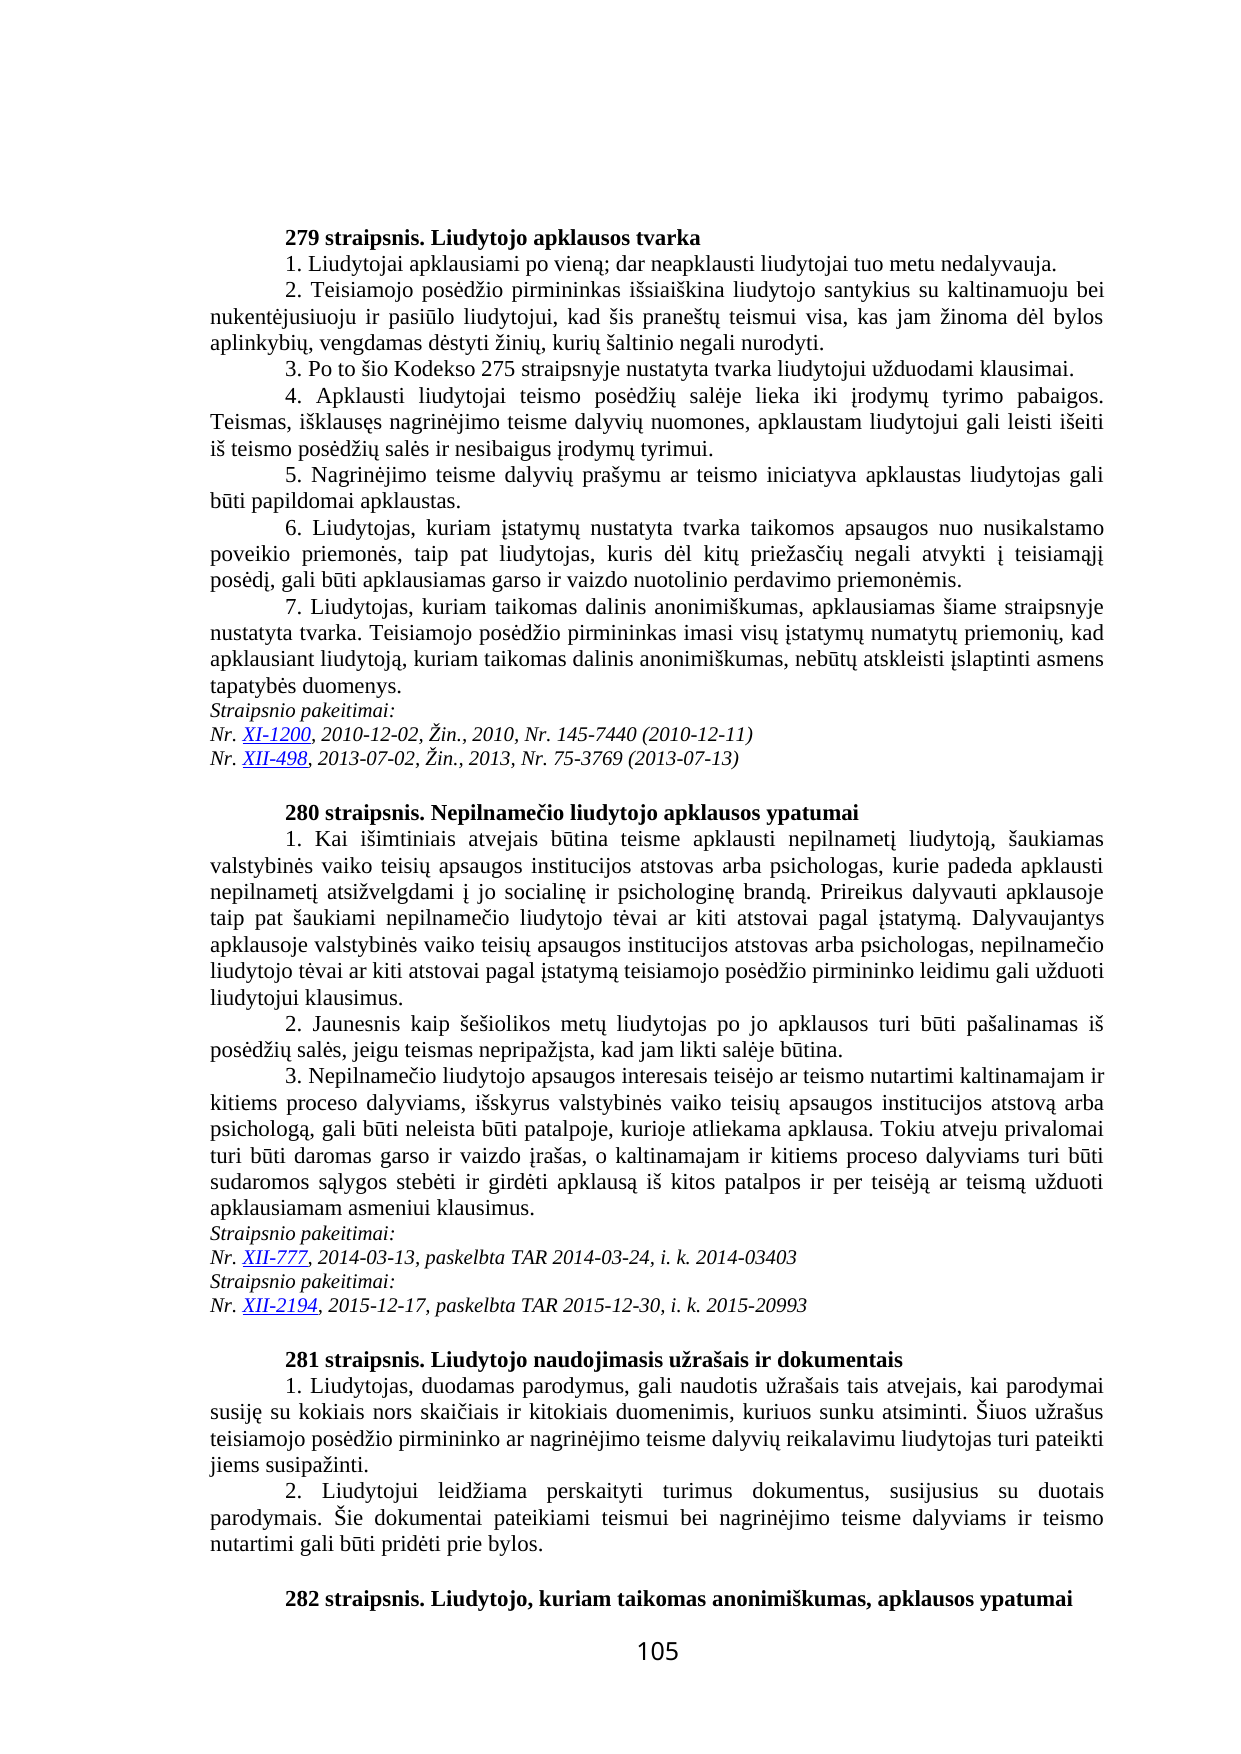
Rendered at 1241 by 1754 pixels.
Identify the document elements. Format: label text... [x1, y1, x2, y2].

text 281 straipsnis. Liudytojo naudojimasis užrašais ir dokumentais [210, 1346, 1106, 1372]
text 6. Liudytojas, kuriam įstatymų nustatyta tvarka taikomos apsaugos nuo nusikalstamo poveikio priemonės, taip pat liudytojas, kuris dėl kitų priežasčių negali atvykti į teisiamąjį posėdį, gali būti apklausiamas garso ir vaizdo nuotolinio perdavimo priemonėmis. [210, 514, 1106, 593]
text 1. Liudytojai apklausiami po vieną; dar neapklausti liudytojai tuo metu nedalyvauja. [210, 250, 1106, 276]
text Nr. XII-777, 2014-03-13, paskelbta TAR 2014-03-24, i. k. 2014-03403 [210, 1245, 1106, 1269]
text Straipsnio pakeitimai: [210, 1269, 1106, 1293]
text 4. Apklausti liudytojai teismo posėdžių salėje lieka iki įrodymų tyrimo pabaigos. Teismas, išklausęs nagrinėjimo teisme dalyvių nuomones, apklaustam liudytojui gali leisti išeiti iš teismo posėdžių salės ir nesibaigus įrodymų tyrimui. [210, 382, 1106, 461]
text Nr. XII-498, 2013-07-02, Žin., 2013, Nr. 75-3769 (2013-07-13) [210, 746, 1106, 770]
text 1. Liudytojas, duodamas parodymus, gali naudotis užrašais tais atvejais, kai parodymai susiję su kokiais nors skaičiais ir kitokiais duomenimis, kuriuos sunku atsiminti. Šiuos užrašus teisiamojo posėdžio pirmininko ar nagrinėjimo teisme dalyvių reikalavimu liudytojas turi pateikti jiems susipažinti. [210, 1372, 1106, 1477]
text 2. Jaunesnis kaip šešiolikos metų liudytojas po jo apklausos turi būti pašalinamas iš posėdžių salės, jeigu teismas nepripažįsta, kad jam likti salėje būtina. [210, 1010, 1106, 1063]
text 3. Po to šio Kodekso 275 straipsnyje nustatyta tvarka liudytojui užduodami klausimai. [210, 356, 1106, 382]
text 1. Kai išimtiniais atvejais būtina teisme apklausti nepilnametį liudytoją, šaukiamas valstybinės vaiko teisių apsaugos institucijos atstovas arba psichologas, kurie padeda apklausti nepilnametį atsižvelgdami į jo socialinę ir psichologinę brandą. Prireikus dalyvauti apklausoje taip pat šaukiami nepilnamečio liudytojo tėvai ar kiti atstovai pagal įstatymą. Dalyvaujantys apklausoje valstybinės vaiko teisių apsaugos institucijos atstovas arba psichologas, nepilnamečio liudytojo tėvai ar kiti atstovai pagal įstatymą teisiamojo posėdžio pirmininko leidimu gali užduoti liudytojui klausimus. [210, 825, 1106, 1010]
text 279 straipsnis. Liudytojo apklausos tvarka [210, 224, 1106, 250]
text Nr. XI-1200, 2010-12-02, Žin., 2010, Nr. 145-7440 (2010-12-11) [210, 722, 1106, 746]
text 3. Nepilnamečio liudytojo apsaugos interesais teisėjo ar teismo nutartimi kaltinamajam ir kitiems proceso dalyviams, išskyrus valstybinės vaiko teisių apsaugos institucijos atstovą arba psichologą, gali būti neleista būti patalpoje, kurioje atliekama apklausa. Tokiu atveju privalomai turi būti daromas garso ir vaizdo įrašas, o kaltinamajam ir kitiems proceso dalyviams turi būti sudaromos sąlygos stebėti ir girdėti apklausą iš kitos patalpos ir per teisėją ar teismą užduoti apklausiamam asmeniui klausimus. [210, 1063, 1106, 1221]
text 2. Liudytojui leidžiama perskaityti turimus dokumentus, susijusius su duotais parodymais. Šie dokumentai pateikiami teismui bei nagrinėjimo teisme dalyviams ir teismo nutartimi gali būti pridėti prie bylos. [210, 1477, 1106, 1557]
text 2. Teisiamojo posėdžio pirmininkas išsiaiškina liudytojo santykius su kaltinamuoju bei nukentėjusiuoju ir pasiūlo liudytojui, kad šis praneštų teismui visa, kas jam žinoma dėl bylos aplinkybių, vengdamas dėstyti žinių, kurių šaltinio negali nurodyti. [210, 276, 1106, 356]
text Straipsnio pakeitimai: [210, 1221, 1106, 1245]
text 7. Liudytojas, kuriam taikomas dalinis anonimiškumas, apklausiamas šiame straipsnyje nustatyta tvarka. Teisiamojo posėdžio pirmininkas imasi visų įstatymų numatytų priemonių, kad apklausiant liudytoją, kuriam taikomas dalinis anonimiškumas, nebūtų atskleisti įslaptinti asmens tapatybės duomenys. [210, 593, 1106, 698]
text 280 straipsnis. Nepilnamečio liudytojo apklausos ypatumai [210, 799, 1106, 825]
text Nr. XII-2194, 2015-12-17, paskelbta TAR 2015-12-30, i. k. 2015-20993 [210, 1293, 1106, 1317]
text Straipsnio pakeitimai: [210, 698, 1106, 722]
text 5. Nagrinėjimo teisme dalyvių prašymu ar teismo iniciatyva apklaustas liudytojas gali būti papildomai apklaustas. [210, 461, 1106, 514]
text 282 straipsnis. Liudytojo, kuriam taikomas anonimiškumas, apklausos ypatumai [285, 1585, 1106, 1612]
